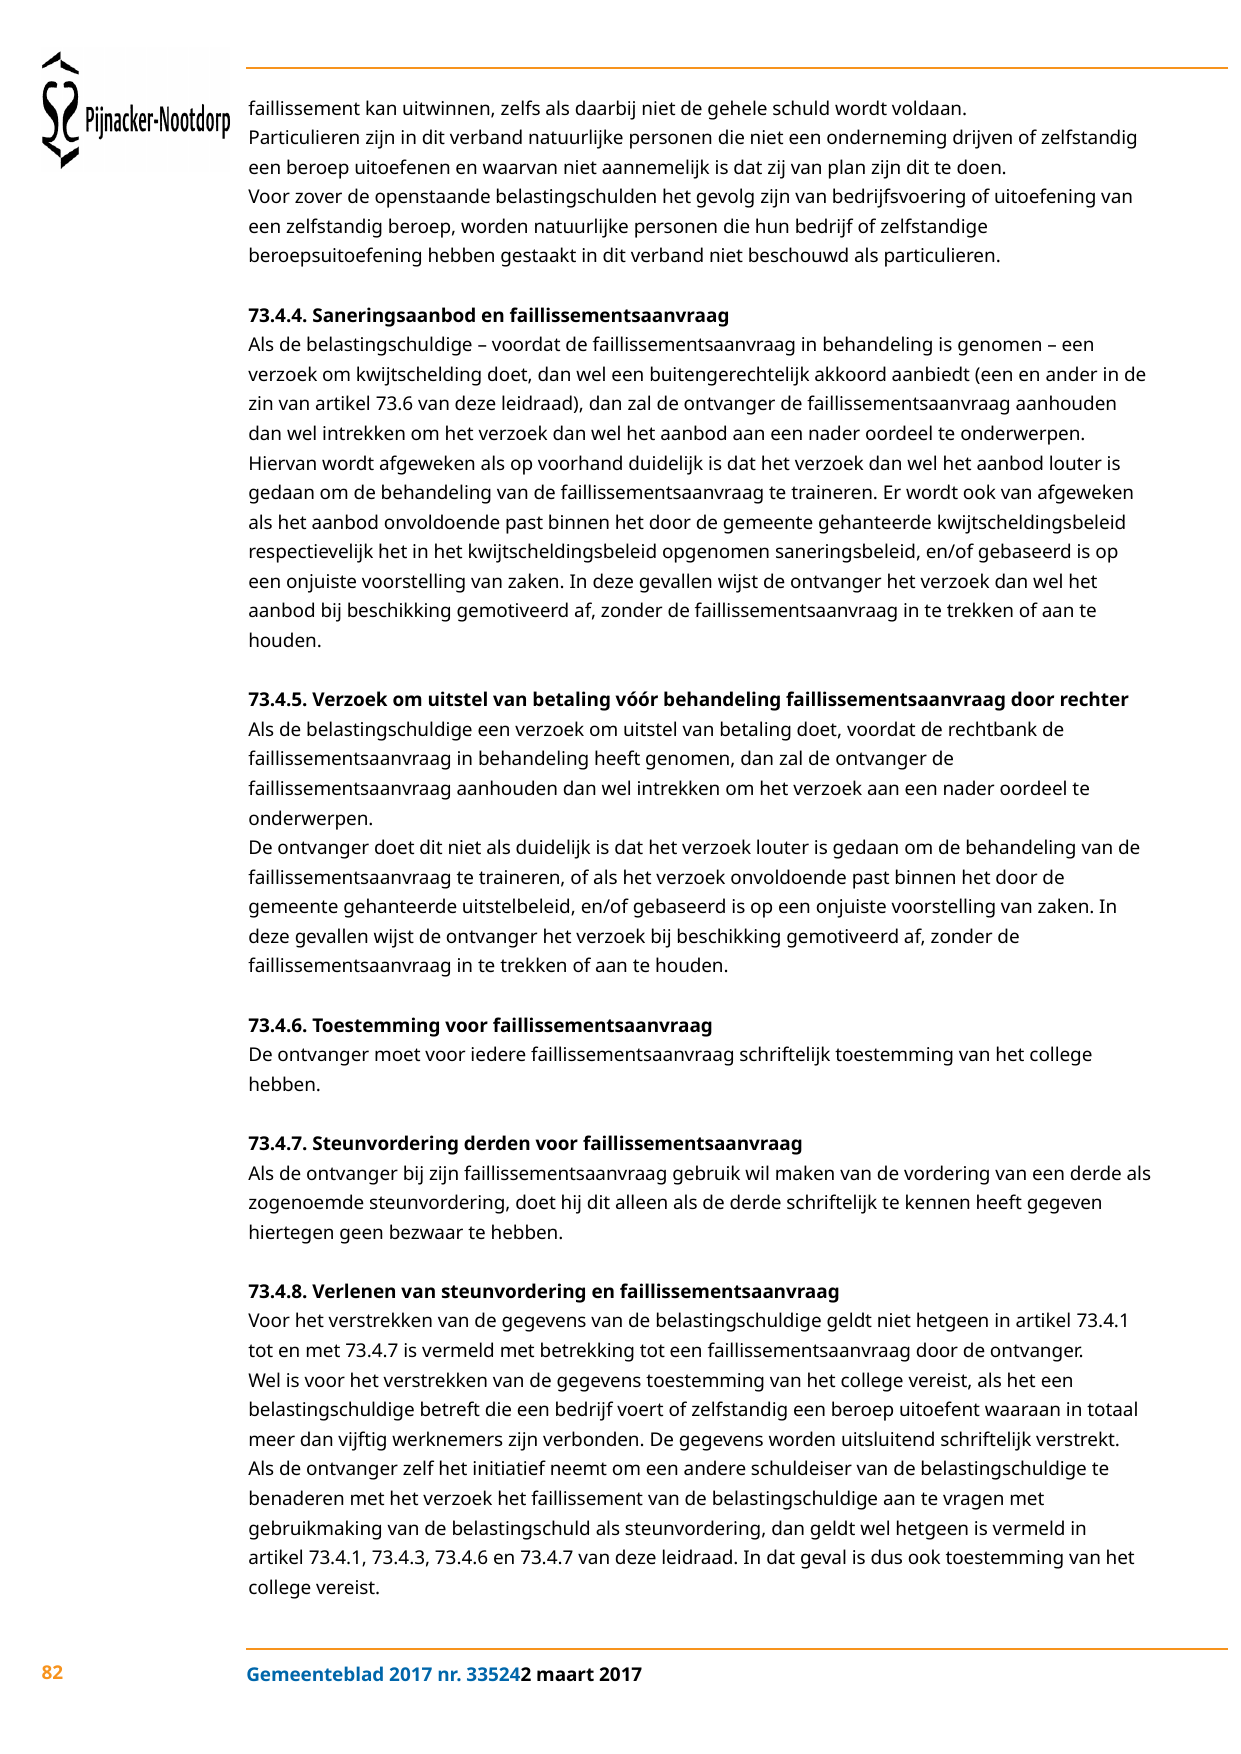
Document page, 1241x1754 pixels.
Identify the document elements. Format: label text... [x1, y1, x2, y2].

text 73.4.4. Saneringsaanbod en faillissementsaanvraag [248, 302, 1152, 328]
text Hiervan wordt afgeweken als op voorhand duidelijk is dat het verzoek dan wel het aanbod louter is gedaan om de behandeling van de faillissementsaanvraag te traineren. Er wordt ook van afgeweken als het aanbod onvoldoende past binnen het door de gemeente gehanteerde kwijtscheldingsbeleid respectievelijk het in het kwijtscheldingsbeleid opgenomen saneringsbeleid, en/of gebaseerd is op een onjuiste voorstelling van zaken. In deze gevallen wijst de ontvanger het verzoek dan wel het aanbod bij beschikking gemotiveerd af, zonder de faillissementsaanvraag in te trekken of aan te houden. [248, 450, 1152, 653]
text Als de ontvanger bij zijn faillissementsaanvraag gebruik wil maken van de vordering van een derde als zogenoemde steunvordering, doet hij dit alleen als de derde schriftelijk te kennen heeft gegeven hiertegen geen bezwaar te hebben. [248, 1160, 1152, 1245]
text faillissement kan uitwinnen, zelfs als daarbij niet de gehele schuld wordt voldaan. [248, 95, 1152, 121]
text Wel is voor het verstrekken van de gegevens toestemming van het college vereist, als het een belastingschuldige betreft die een bedrijf voert of zelfstandig een beroep uitoefent waaraan in totaal meer dan vijftig werknemers zijn verbonden. De gegevens worden uitsluitend schriftelijk verstrekt. [248, 1367, 1152, 1452]
picture [41, 47, 231, 172]
text De ontvanger moet voor iedere faillissementsaanvraag schriftelijk toestemming van het college hebben. [248, 1041, 1152, 1097]
text Als de belastingschuldige – voordat de faillissementsaanvraag in behandeling is genomen – een verzoek om kwijtschelding doet, dan wel een buitengerechtelijk akkoord aanbiedt (een en ander in de zin van artikel 73.6 van deze leidraad), dan zal de ontvanger de faillissementsaanvraag aanhouden dan wel intrekken om het verzoek dan wel het aanbod aan een nader oordeel te onderwerpen. [248, 331, 1152, 446]
text De ontvanger doet dit niet als duidelijk is dat het verzoek louter is gedaan om de behandeling van de faillissementsaanvraag te traineren, of als het verzoek onvoldoende past binnen het door de gemeente gehanteerde uitstelbeleid, en/of gebaseerd is op een onjuiste voorstelling van zaken. In deze gevallen wijst de ontvanger het verzoek bij beschikking gemotiveerd af, zonder de faillissementsaanvraag in te trekken of aan te houden. [248, 834, 1152, 978]
text Als de ontvanger zelf het initiatief neemt om een andere schuldeiser van de belastingschuldige te benaderen met het verzoek het faillissement van de belastingschuldige aan te vragen met gebruikmaking van de belastingschuld als steunvordering, dan geldt wel hetgeen is vermeld in artikel 73.4.1, 73.4.3, 73.4.6 en 73.4.7 van deze leidraad. In dat geval is dus ook toestemming van het college vereist. [248, 1456, 1152, 1600]
text Particulieren zijn in dit verband natuurlijke personen die niet een onderneming drijven of zelfstandig een beroep uitoefenen en waarvan niet aannemelijk is dat zij van plan zijn dit te doen. [248, 124, 1152, 180]
text 73.4.8. Verlenen van steunvordering en faillissementsaanvraag [248, 1278, 1152, 1304]
text Voor zover de openstaande belastingschulden het gevolg zijn van bedrijfsvoering of uitoefening van een zelfstandig beroep, worden natuurlijke personen die hun bedrijf of zelfstandige beroepsuitoefening hebben gestaakt in dit verband niet beschouwd als particulieren. [248, 183, 1152, 268]
text Voor het verstrekken van de gegevens van de belastingschuldige geldt niet hetgeen in artikel 73.4.1 tot en met 73.4.7 is vermeld met betrekking tot een faillissementsaanvraag door de ontvanger. [248, 1308, 1152, 1363]
text 73.4.5. Verzoek om uitstel van betaling vóór behandeling faillissementsaanvraag door rechter [248, 686, 1152, 712]
text 73.4.7. Steunvordering derden voor faillissementsaanvraag [248, 1130, 1152, 1156]
text Als de belastingschuldige een verzoek om uitstel van betaling doet, voordat de rechtbank de faillissementsaanvraag in behandeling heeft genomen, dan zal de ontvanger de faillissementsaanvraag aanhouden dan wel intrekken om het verzoek aan een nader oordeel te onderwerpen. [248, 716, 1152, 831]
text 73.4.6. Toestemming voor faillissementsaanvraag [248, 1012, 1152, 1038]
